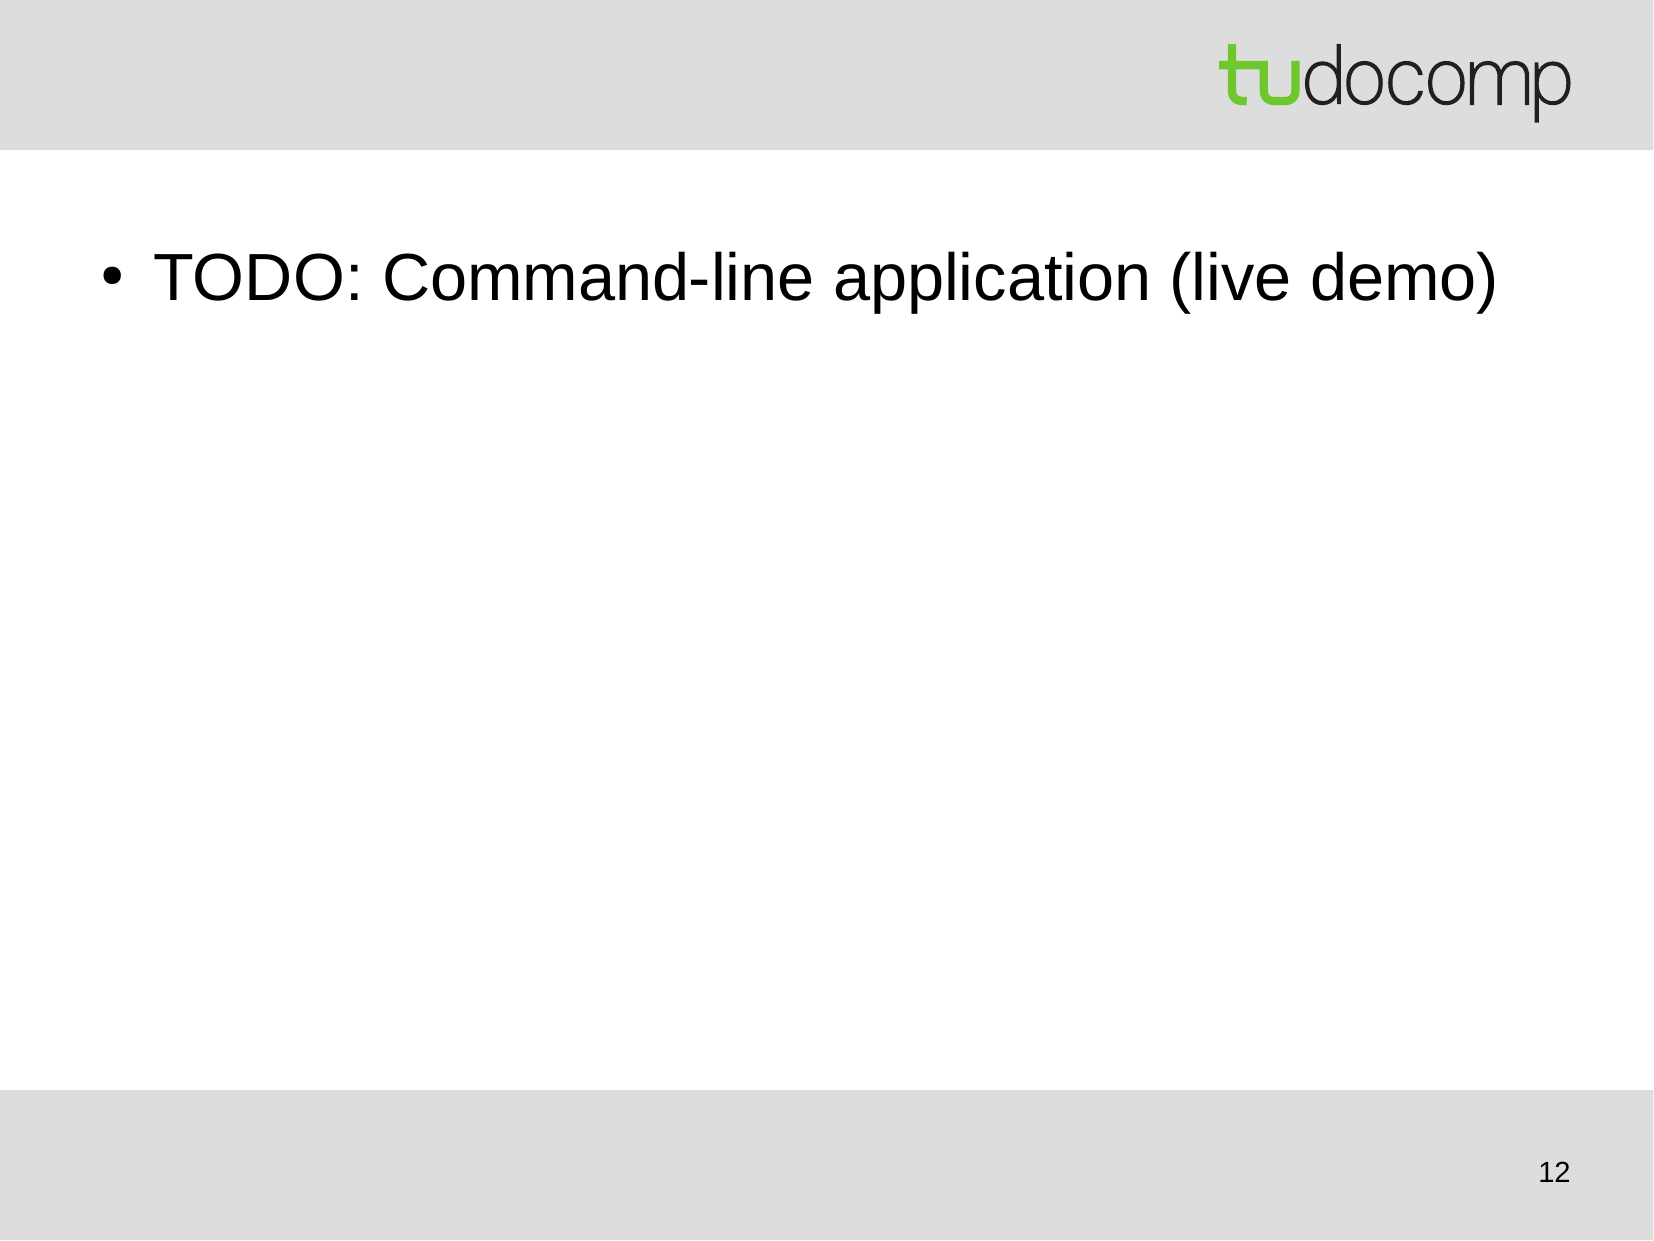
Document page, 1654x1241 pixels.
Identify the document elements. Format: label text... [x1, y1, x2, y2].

list TODO: Command-line application (live demo) [82, 240, 1571, 976]
